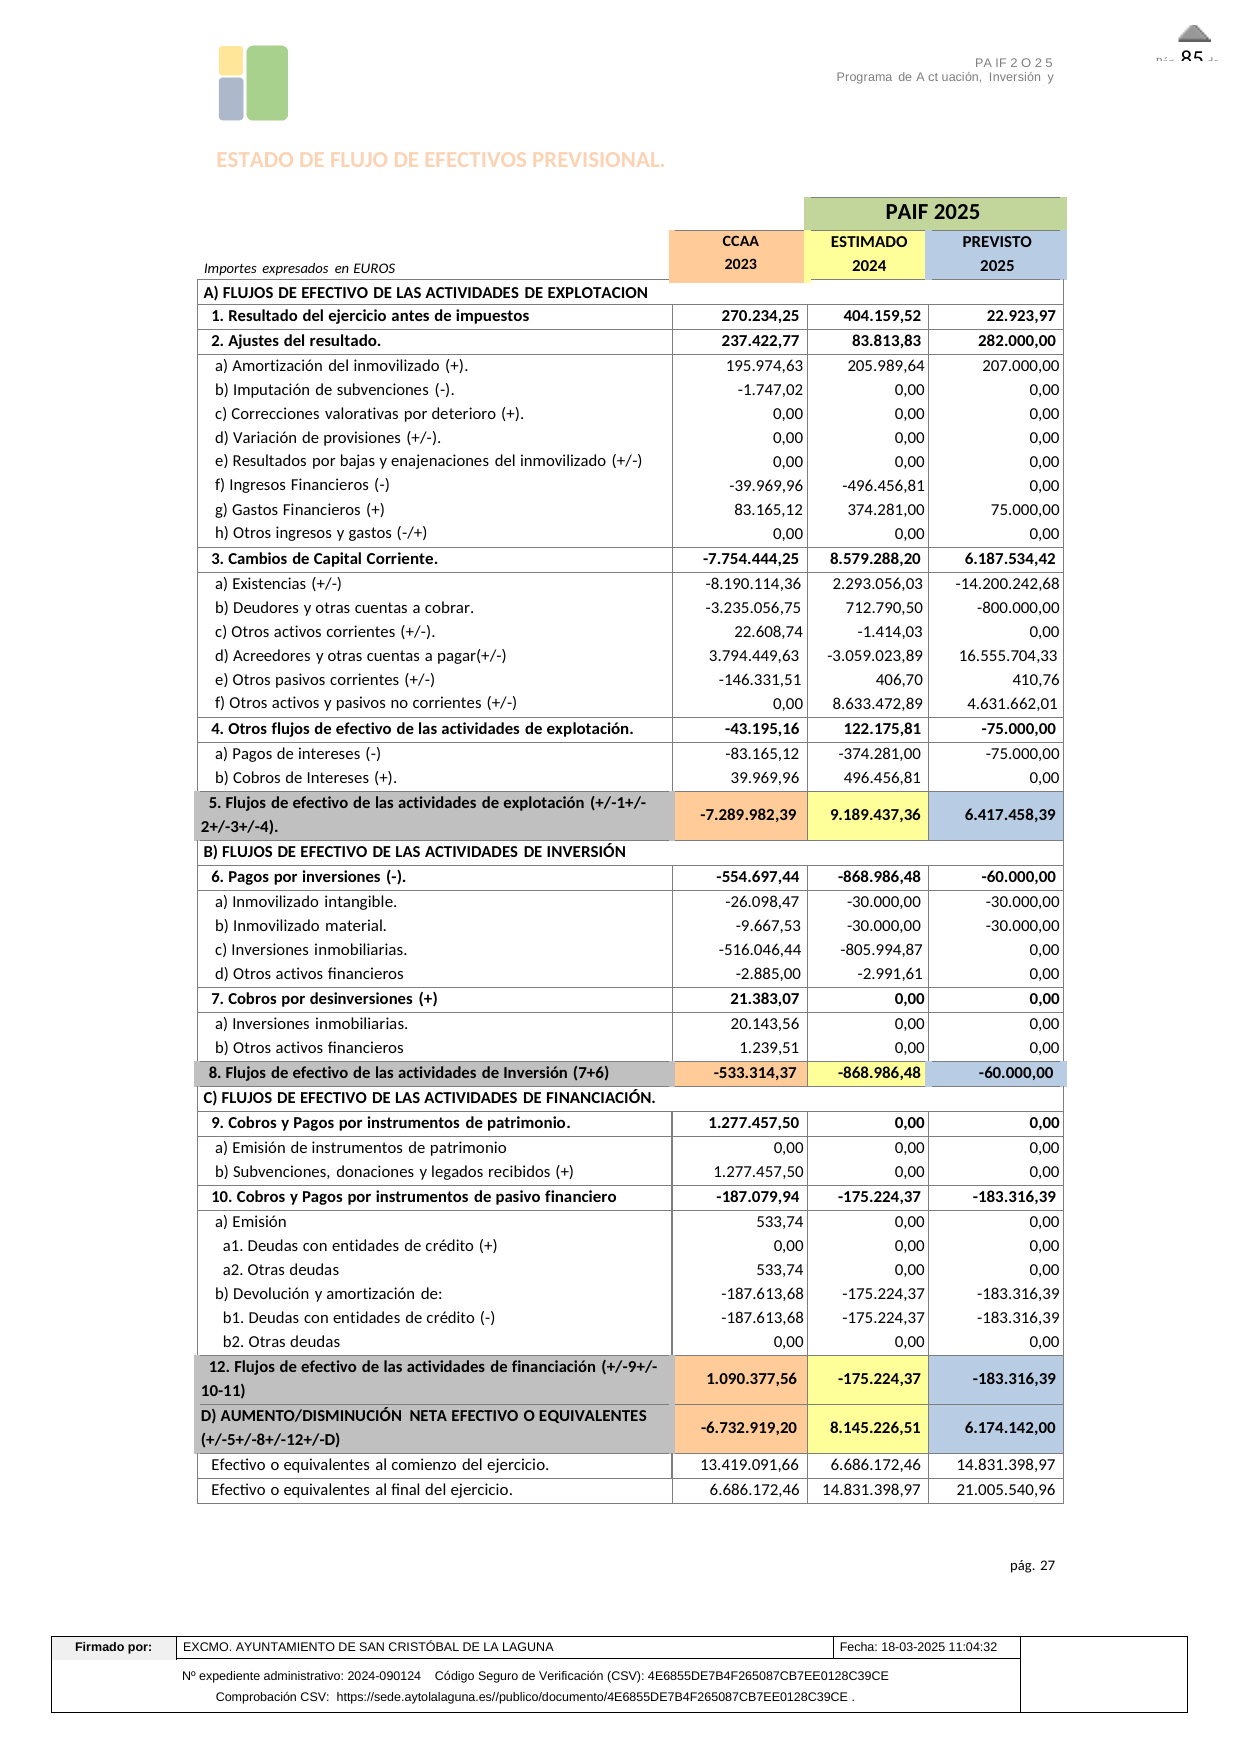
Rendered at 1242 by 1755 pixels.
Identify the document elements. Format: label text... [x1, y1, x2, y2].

table_cell 3. Cambios de Capital Corriente. [198, 548, 672, 572]
table_cell 14.831.398,97 [808, 1479, 928, 1503]
table_cell 0,00 [929, 1112, 1063, 1136]
table_cell 0,00 0,00 [808, 1013, 928, 1061]
table_cell a) Inmovilizado intangible. b) Inmovilizado material. c) Inversiones inmobiliarias. d) Otros activos financieros [198, 891, 672, 987]
table_cell -868.986,48 [808, 1062, 925, 1086]
table_cell 404.159,52 [808, 305, 928, 329]
table_cell A) FLUJOS DE EFECTIVO DE LAS ACTIVIDADES DE EXPLOTACION [198, 280, 1063, 304]
table_cell a) Pagos de intereses (-) b) Cobros de Intereses (+). [198, 743, 672, 791]
table_cell a) Inversiones inmobiliarias. b) Otros activos financieros [198, 1013, 672, 1061]
table_cell 4. Otros flujos de efectivo de las actividades de explotación. [198, 718, 672, 742]
table_cell 1.090.377,56 [675, 1356, 807, 1404]
table_cell 21.005.540,96 [929, 1479, 1063, 1503]
table_cell -30.000,00 -30.000,00 -805.994,87 -2.991,61 [808, 891, 928, 987]
table_cell Efectivo o equivalentes al final del ejercicio. [198, 1479, 672, 1503]
table_cell 8.579.288,20 [808, 548, 928, 572]
table_cell 0,00 0,00 [929, 1013, 1063, 1061]
table_cell 270.234,25 [673, 305, 807, 329]
table_cell 195.974,63 -1.747,02 0,00 0,00 0,00 -39.969,96 83.165,12 0,00 [673, 355, 807, 547]
table_cell 237.422,77 [673, 330, 807, 354]
table_header EXCMO. AYUNTAMIENTO DE SAN CRISTÓBAL DE LA LAGUNA [177, 1637, 833, 1658]
table_cell 6.187.534,42 [929, 548, 1063, 572]
table_cell B) FLUJOS DE EFECTIVO DE LAS ACTIVIDADES DE INVERSIÓN [198, 841, 1063, 865]
table_cell 21.383,07 [673, 988, 807, 1012]
table_cell -374.281,00 496.456,81 [808, 743, 928, 791]
table_cell C) FLUJOS DE EFECTIVO DE LAS ACTIVIDADES DE FINANCIACIÓN. [198, 1087, 1063, 1111]
table_cell -7.289.982,39 [675, 792, 807, 840]
table_cell 14.831.398,97 [929, 1454, 1063, 1478]
table_cell Importes expresados en EUROS [197, 230, 669, 279]
table_cell 6.417.458,39 [929, 792, 1063, 840]
table_cell 2.293.056,03 712.790,50 -1.414,03 -3.059.023,89 406,70 8.633.472,89 [808, 573, 928, 717]
table_header Firmado por: [52, 1637, 176, 1658]
table_cell -75.000,00 [929, 718, 1063, 742]
table_cell -183.316,39 [929, 1186, 1063, 1210]
table_cell -43.195,16 [673, 718, 807, 742]
table_cell 22.923,97 [929, 305, 1063, 329]
table_cell 0,00 [929, 988, 1063, 1012]
table_cell 12. Flujos de efectivo de las actividades de financiación (+/-9+/- 10-11) [200, 1356, 669, 1404]
table_cell -26.098,47 -9.667,53 -516.046,44 -2.885,00 [673, 891, 807, 987]
table_cell 207.000,00 0,00 0,00 0,00 0,00 0,00 75.000,00 0,00 [929, 355, 1063, 547]
table_cell 122.175,81 [808, 718, 928, 742]
table_cell -8.190.114,36 -3.235.056,75 22.608,74 3.794.449,63 -146.331,51 0,00 [673, 573, 807, 717]
table_cell 6.686.172,46 [808, 1454, 928, 1478]
table_cell -6.732.919,20 [675, 1405, 807, 1453]
table_cell a) Amortización del inmovilizado (+). b) Imputación de subvenciones (-). c) Correcciones valorativas por deterioro (+). d) Variación de provisiones (+/-). e) Resultados por bajas y enajenaciones del inmovilizado (+/-) f) Ingresos Financieros (-) g) Gastos Financieros (+) h) Otros ingresos y gastos (-/+) [198, 355, 672, 547]
table_cell 0,00 0,00 0,00 -175.224,37 -175.224,37 0,00 [808, 1211, 928, 1355]
table_cell -187.079,94 [673, 1186, 807, 1210]
table_cell -554.697,44 [673, 866, 807, 890]
table_cell -83.165,12 39.969,96 [673, 743, 807, 791]
table_cell 13.419.091,66 [673, 1454, 807, 1478]
text pág. 27 [42, 1556, 1055, 1574]
table_cell a) Existencias (+/-) b) Deudores y otras cuentas a cobrar. c) Otros activos corrientes (+/-). d) Acreedores y otras cuentas a pagar(+/-) e) Otros pasivos corrientes (+/-) f) Otros activos y pasivos no corrientes (+/-) [198, 573, 672, 717]
text ESTADO DE FLUJO DE EFECTIVOS PREVISIONAL. [216, 150, 1239, 174]
table_cell 282.000,00 [929, 330, 1063, 354]
table_header [1021, 1637, 1187, 1712]
table_cell a) Emisión de instrumentos de patrimonio b) Subvenciones, donaciones y legados recibidos (+) [198, 1137, 671, 1185]
table_cell 5. Flujos de efectivo de las actividades de explotación (+/-1+/- 2+/-3+/-4). [200, 792, 669, 840]
table_cell -14.200.242,68 -800.000,00 0,00 16.555.704,33 410,76 4.631.662,01 [929, 573, 1063, 717]
table_cell 1. Resultado del ejercicio antes de impuestos [198, 305, 672, 329]
table_cell 0,00 [808, 1112, 928, 1136]
table_cell -175.224,37 [808, 1356, 928, 1404]
table_cell 6. Pagos por inversiones (-). [198, 866, 672, 890]
table_cell PREVISTO 2025 [932, 231, 1060, 279]
table_cell 20.143,56 1.239,51 [673, 1013, 807, 1061]
table_cell -7.754.444,25 [673, 548, 807, 572]
table_cell -175.224,37 [808, 1186, 928, 1210]
table_cell Nº expediente administrativo: 2024-090124 Código Seguro de Verificación (CSV): 4E6855DE7B4F265087CB7EE0128C39CE Comprobación CSV: https://sede.aytolalaguna.es//publico/documento/4E6855DE7B4F265087CB7EE0128C39CE . [52, 1659, 1020, 1712]
table_cell 0,00 1.277.457,50 [673, 1137, 807, 1185]
table_cell -60.000,00 [929, 866, 1063, 890]
table_header Fecha: 18-03-2025 11:04:32 [834, 1637, 1020, 1658]
table_cell 0,00 0,00 [808, 1137, 928, 1185]
table_cell 8.145.226,51 [808, 1405, 928, 1453]
table_cell -868.986,48 [808, 866, 928, 890]
table_cell 2. Ajustes del resultado. [198, 330, 672, 354]
table_cell 10. Cobros y Pagos por instrumentos de pasivo financiero [198, 1186, 671, 1210]
table_cell CCAA 2023 [675, 231, 804, 279]
table_cell 0,00 0,00 [929, 1137, 1063, 1185]
table_cell -60.000,00 [932, 1062, 1060, 1086]
table_cell 7. Cobros por desinversiones (+) [198, 988, 672, 1012]
table_cell 0,00 0,00 0,00 -183.316,39 -183.316,39 0,00 [929, 1211, 1063, 1355]
table_header PAIF 2025 [811, 198, 1060, 230]
table_cell -533.314,37 [675, 1062, 807, 1086]
table_cell -75.000,00 0,00 [929, 743, 1063, 791]
table_cell 6.174.142,00 [929, 1405, 1063, 1453]
table_cell 9. Cobros y Pagos por instrumentos de patrimonio. [198, 1112, 671, 1136]
table_cell ESTIMADO 2024 [811, 231, 925, 279]
table_cell 533,74 0,00 533,74 -187.613,68 -187.613,68 0,00 [673, 1211, 807, 1355]
table_cell Efectivo o equivalentes al comienzo del ejercicio. [198, 1454, 671, 1478]
table_cell 0,00 [808, 988, 928, 1012]
table_cell 1.277.457,50 [673, 1112, 807, 1136]
table_cell 205.989,64 0,00 0,00 0,00 0,00 -496.456,81 374.281,00 0,00 [808, 355, 928, 547]
table_cell 83.813,83 [808, 330, 928, 354]
table_cell a) Emisión a1. Deudas con entidades de crédito (+) a2. Otras deudas b) Devolución y amortización de: b1. Deudas con entidades de crédito (-) b2. Otras deudas [198, 1211, 671, 1355]
table_cell -30.000,00 -30.000,00 0,00 0,00 [929, 891, 1063, 987]
table_cell -183.316,39 [929, 1356, 1063, 1404]
table_header [197, 197, 804, 230]
table_cell 6.686.172,46 [673, 1479, 807, 1503]
table_cell D) AUMENTO/DISMINUCIÓN NETA EFECTIVO O EQUIVALENTES (+/-5+/-8+/-12+/-D) [200, 1405, 669, 1453]
table_cell 8. Flujos de efectivo de las actividades de Inversión (7+6) [200, 1062, 669, 1086]
table_cell 9.189.437,36 [808, 792, 928, 840]
